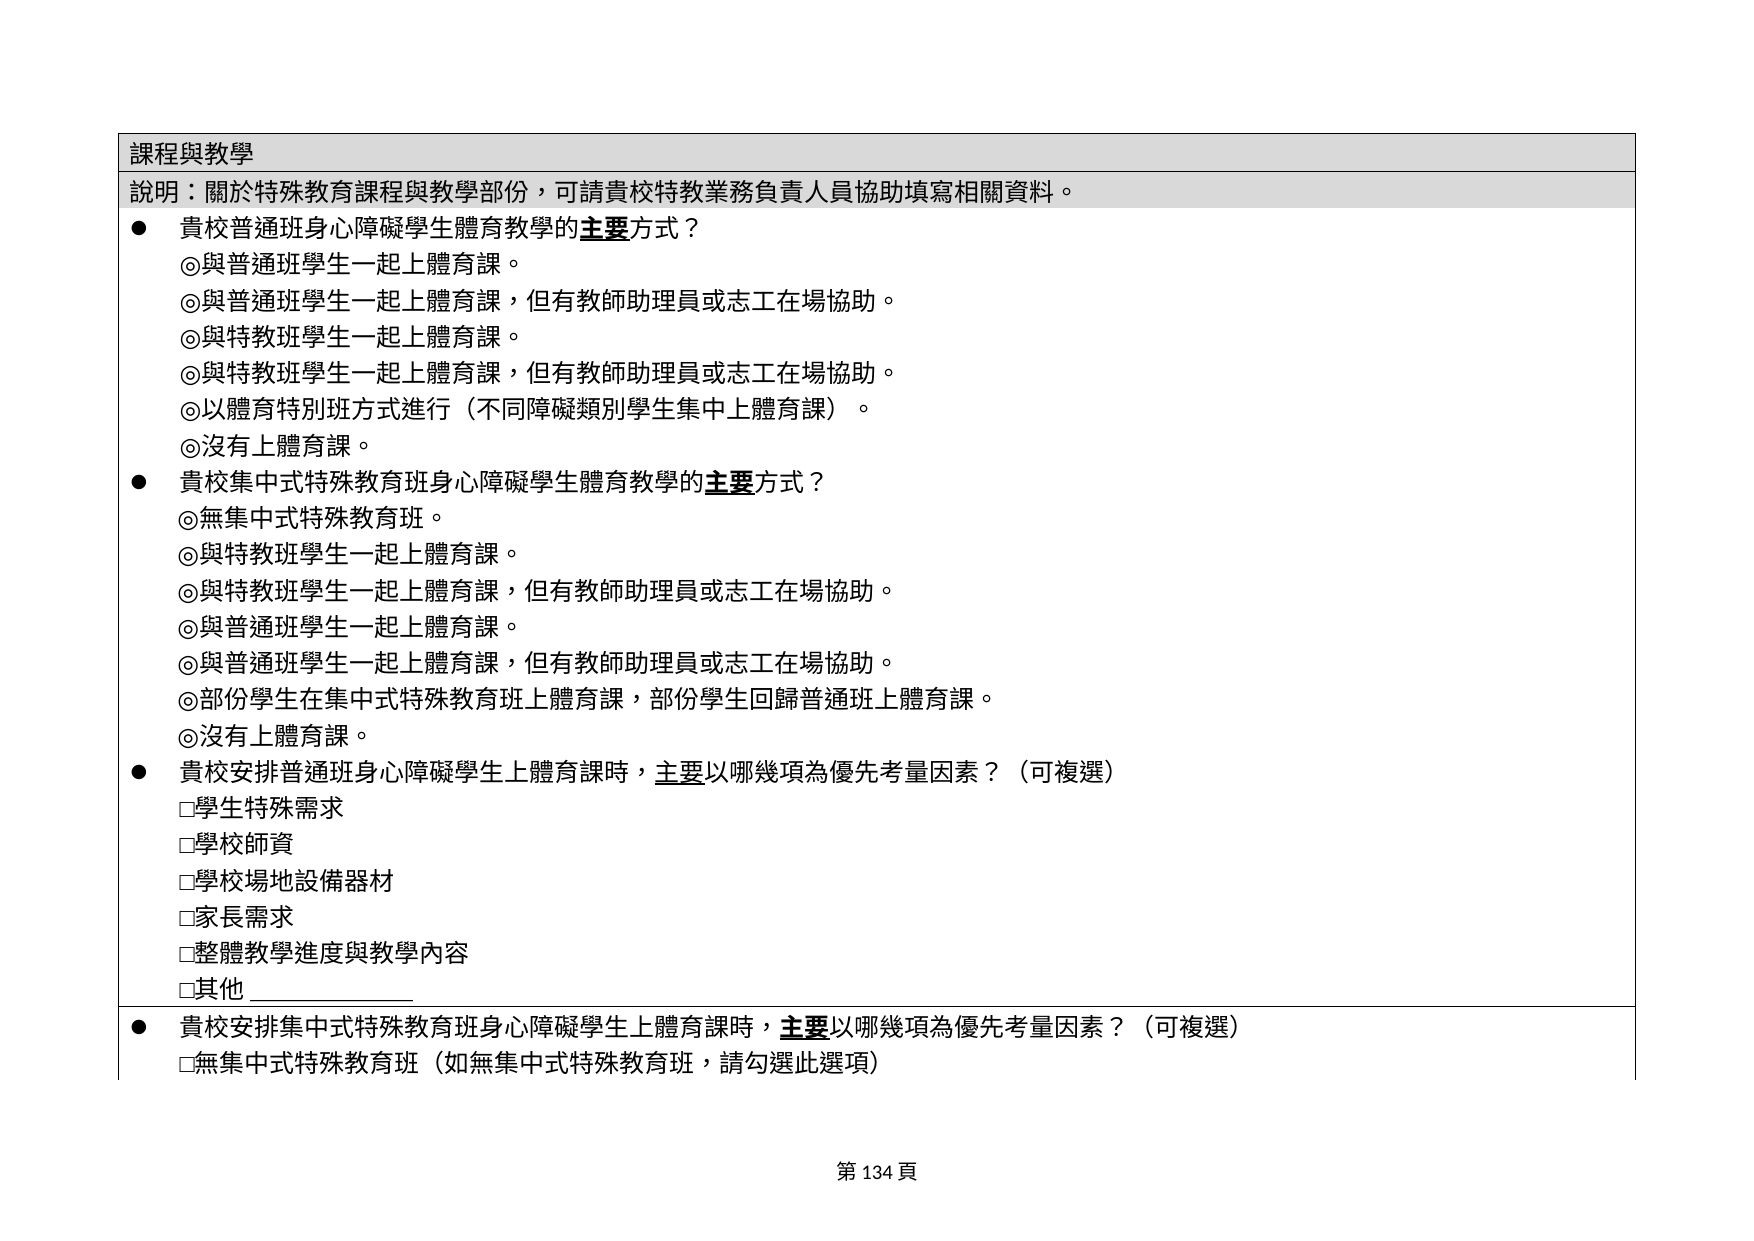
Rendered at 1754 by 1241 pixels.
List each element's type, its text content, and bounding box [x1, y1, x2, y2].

table_cell 說明：關於特殊教育課程與教學部份，可請貴校特教業務負責人員協助填寫相關資料。 [119, 172, 1635, 208]
table_cell 貴校安排普通班身心障礙學生上體育課時，主要以哪幾項為優先考量因素？（可複選） □學生特殊需求 □學校師資 □學校場地設備器材 □家長需求 □整體教學進度與教學內容 □其他 _____________ [119, 752, 1635, 1006]
table_header 課程與教學 [119, 134, 1635, 171]
table_cell 貴校集中式特殊教育班身心障礙學生體育教學的主要方式？ ◎無集中式特殊教育班。 ◎與特教班學生一起上體育課。 ◎與特教班學生一起上體育課，但有教師助理員或志工在場協助。 ◎與普通班學生一起上體育課。 ◎與普通班學生一起上體育課，但有教師助理員或志工在場協助。 ◎部份學生在集中式特殊教育班上體育課，部份學生回歸普通班上體育課。 ◎沒有上體育課。 [119, 462, 1635, 752]
table_cell 貴校普通班身心障礙學生體育教學的主要方式？ ◎與普通班學生一起上體育課。 ◎與普通班學生一起上體育課，但有教師助理員或志工在場協助。 ◎與特教班學生一起上體育課。 ◎與特教班學生一起上體育課，但有教師助理員或志工在場協助。 ◎以體育特別班方式進行（不同障礙類別學生集中上體育課）。 ◎沒有上體育課。 [119, 209, 1635, 462]
table_cell 貴校安排集中式特殊教育班身心障礙學生上體育課時，主要以哪幾項為優先考量因素？（可複選） □無集中式特殊教育班（如無集中式特殊教育班，請勾選此選項） [119, 1007, 1635, 1079]
